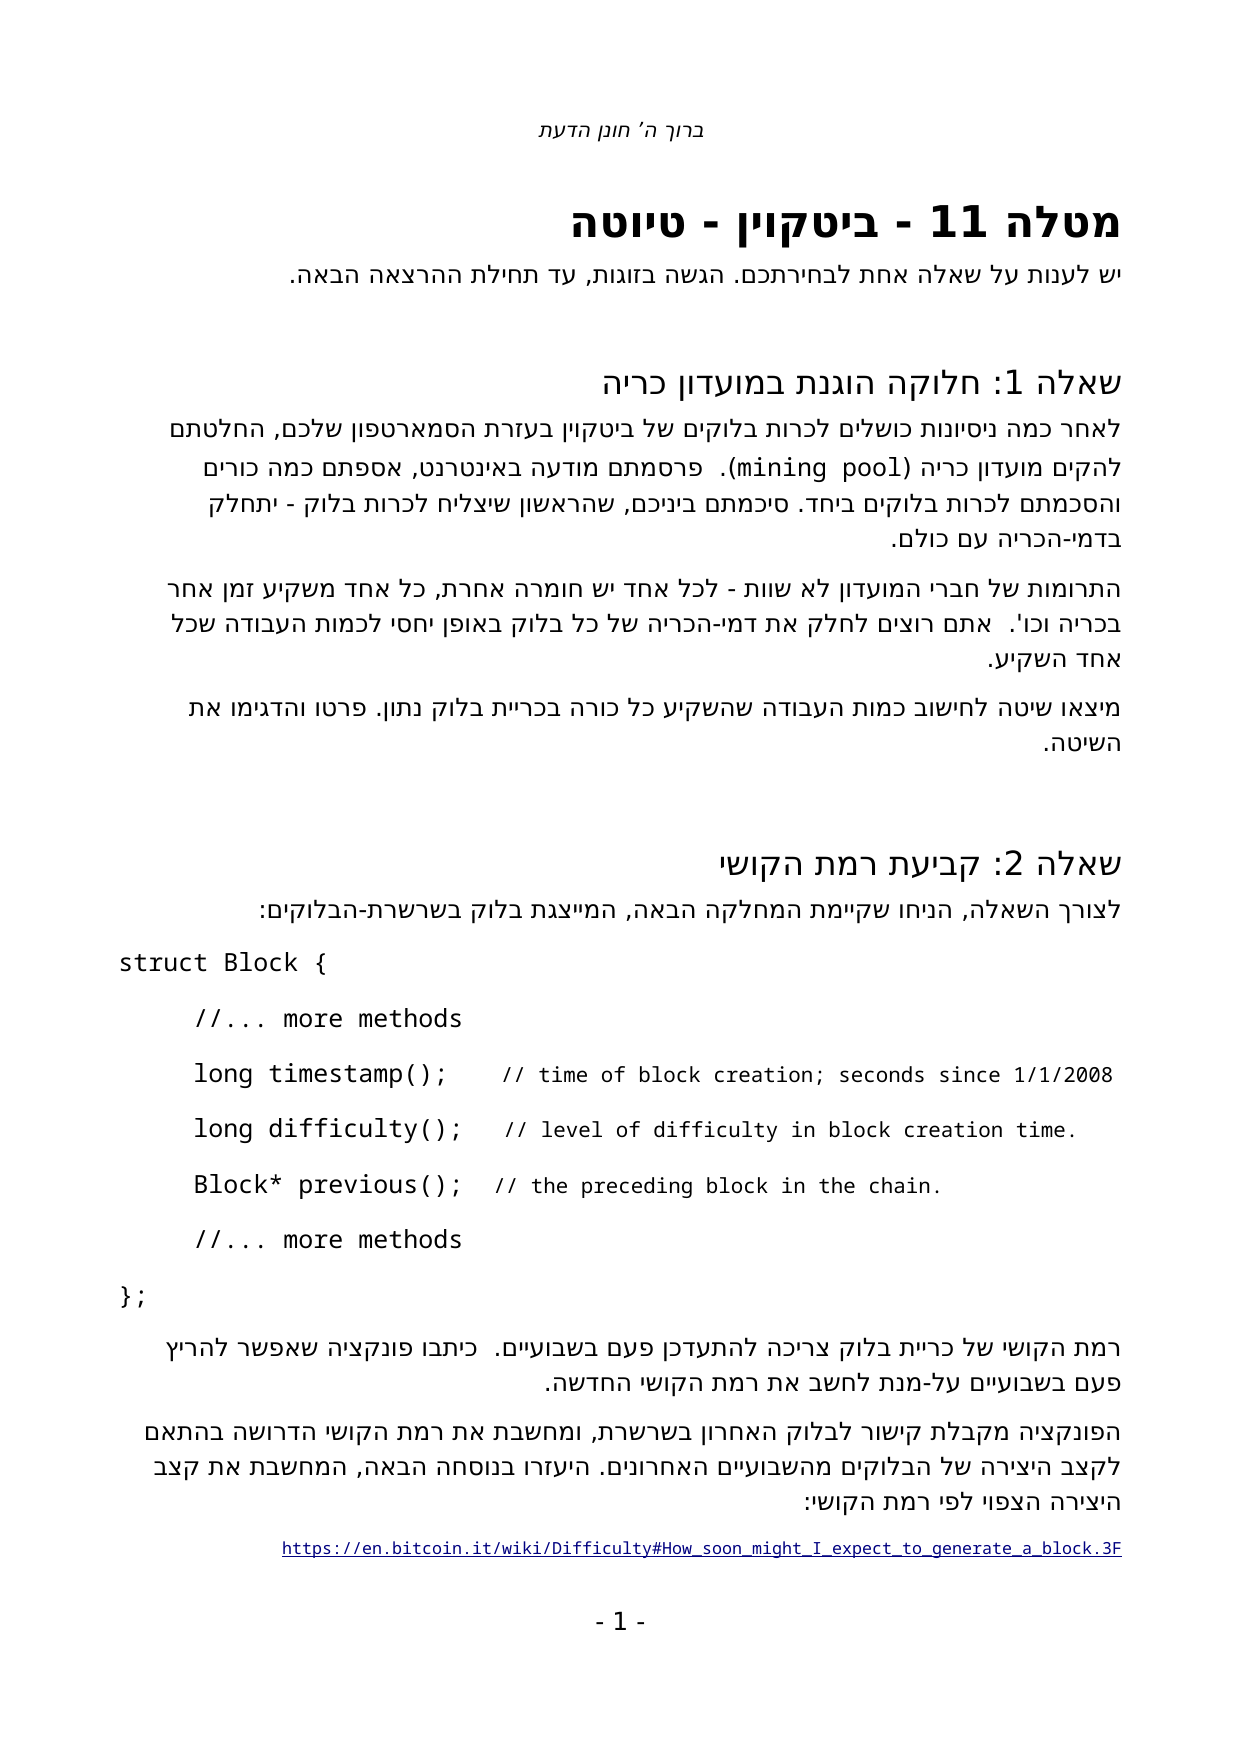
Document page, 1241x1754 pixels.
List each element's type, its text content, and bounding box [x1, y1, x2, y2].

text הפונקציה מקבלת קישור לבלוק האחרון בשרשרת, ומחשבת את רמת הקושי הדרושה בהתאם לקצב היצירה של הבלוקים מהשבועיים האחרונים. היעזרו בנוסחה הבאה, המחשבת את קצב היצירה הצפוי לפי רמת הקושי: [118, 1417, 1122, 1517]
subtitle שאלה 1: חלוקה הוגנת במועדון כריה [118, 363, 1122, 402]
text Block* previous(); // the preceding block in the chain. [118, 1167, 1122, 1201]
text long timestamp(); // time of block creation; seconds since 1/1/2008 [118, 1056, 1122, 1090]
text התרומות של חברי המועדון לא שוות - לכל אחד יש חומרה אחרת, כל אחד משקיע זמן אחר בכריה וכו'. אתם רוצים לחלק את דמי-הכריה של כל בלוק באופן יחסי לכמות העבודה שכל אחד השקיע. [118, 574, 1122, 673]
subtitle שאלה 2: קביעת רמת הקושי [118, 844, 1122, 883]
subtitle מטלה 11 - ביטקוין - טיוטה [118, 197, 1122, 248]
text לאחר כמה ניסיונות כושלים לכרות בלוקים של ביטקוין בעזרת הסמארטפון שלכם, החלטתם להקים מועדון כריה (mining pool). פרסמתם מודעה באינטרנט, אספתם כמה כורים והסכמתם לכרות בלוקים ביחד. סיכמתם ביניכם, שהראשון שיצליח לכרות בלוק - יתחלק בדמי-הכריה עם כולם. [118, 414, 1122, 553]
text https://en.bitcoin.it/wiki/Difficulty#How_soon_might_I_expect_to_generate_a_block.3F [118, 1537, 1122, 1560]
text struct Block { [118, 945, 1122, 979]
text לצורך השאלה, הניחו שקיימת המחלקה הבאה, המייצגת בלוק בשרשרת-הבלוקים: [118, 895, 1122, 924]
text long difficulty(); // level of difficulty in block creation time. [118, 1111, 1122, 1145]
text }; [118, 1277, 1122, 1311]
text מיצאו שיטה לחישוב כמות העבודה שהשקיע כל כורה בכריית בלוק נתון. פרטו והדגימו את השיטה. [118, 693, 1122, 758]
text רמת הקושי של כריית בלוק צריכה להתעדכן פעם בשבועיים. כיתבו פונקציה שאפשר להריץ פעם בשבועיים על-מנת לחשב את רמת הקושי החדשה. [118, 1333, 1122, 1397]
text //... more methods [118, 1222, 1122, 1256]
text //... more methods [118, 1000, 1122, 1034]
text יש לענות על שאלה אחת לבחירתכם. הגשה בזוגות, עד תחילת ההרצאה הבאה. [118, 260, 1122, 289]
